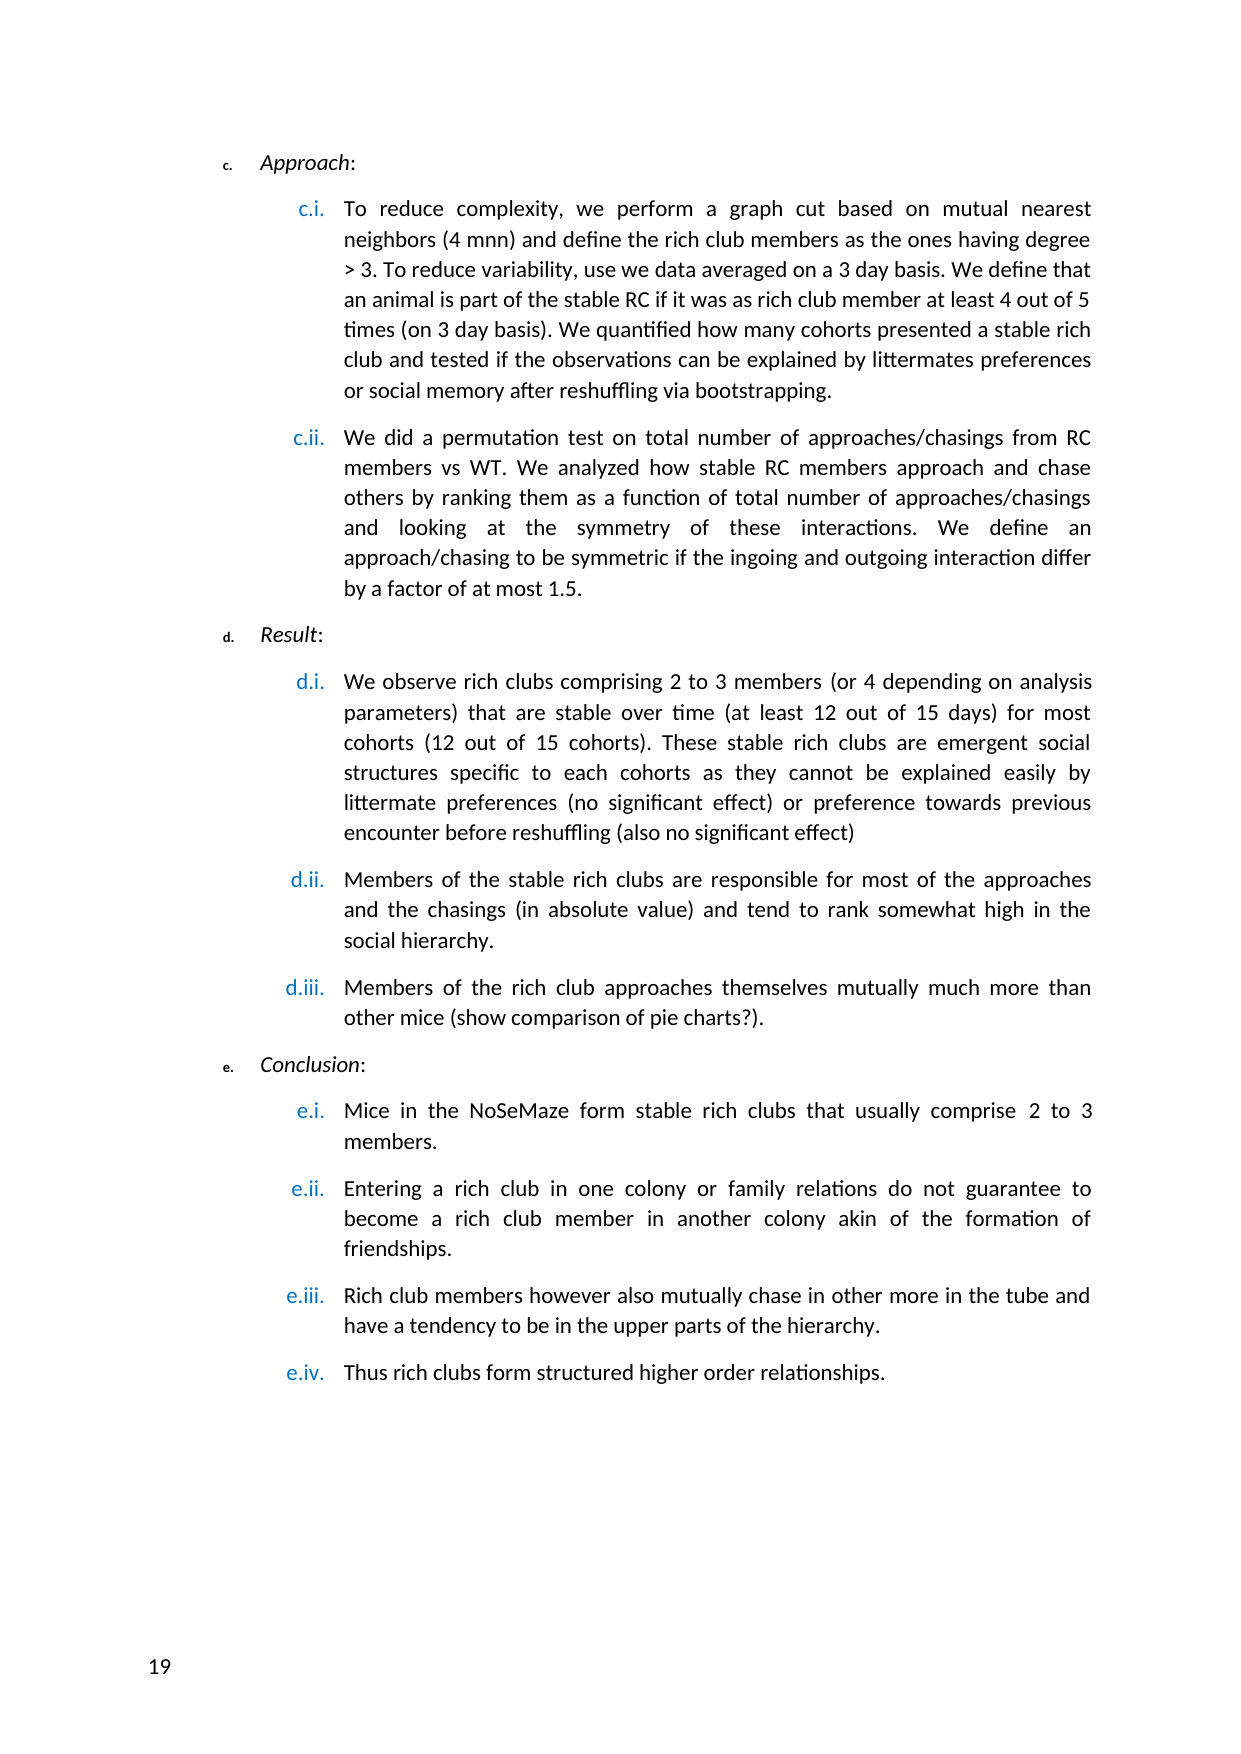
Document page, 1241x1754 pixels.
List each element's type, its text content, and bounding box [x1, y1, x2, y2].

list Conclusion: [223, 1050, 1093, 1078]
list Entering a rich club in one colony or family relations do not guarantee to become a rich club member in another colony akin of the formation of friendships. [325, 1174, 1093, 1262]
list Thus rich clubs form structured higher order relationships. [325, 1358, 1093, 1386]
list Result: [223, 621, 1093, 648]
list To reduce complexity, we perform a graph cut based on mutual nearest neighbors (4 mnn) and define the rich club members as the ones having degree > 3. To reduce variability, use we data averaged on a 3 day basis. We define that an animal is part of the stable RC if it was as rich club member at least 4 out of 5 times (on 3 day basis). We quantified how many cohorts presented a stable rich club and tested if the observations can be explained by littermates preferences or social memory after reshuffling via bootstrapping. [325, 194, 1093, 404]
list Members of the stable rich clubs are responsible for most of the approaches and the chasings (in absolute value) and tend to rank somewhat high in the social hierarchy. [325, 865, 1093, 954]
list We observe rich clubs comprising 2 to 3 members (or 4 depending on analysis parameters) that are stable over time (at least 12 out of 15 days) for most cohorts (12 out of 15 cohorts). These stable rich clubs are emergent social structures specific to each cohorts as they cannot be explained easily by littermate preferences (no significant effect) or preference towards previous encounter before reshuffling (also no significant effect) [325, 667, 1093, 846]
list Approach: [223, 148, 1093, 176]
list Members of the rich club approaches themselves mutually much more than other mice (show comparison of pie charts?). [325, 973, 1093, 1031]
list Rich club members however also mutually chase in other more in the tube and have a tendency to be in the upper parts of the hierarchy. [325, 1281, 1093, 1339]
list Mice in the NoSeMaze form stable rich clubs that usually comprise 2 to 3 members. [325, 1097, 1093, 1155]
list We did a permutation test on total number of approaches/chasings from RC members vs WT. We analyzed how stable RC members approach and chase others by ranking them as a function of total number of approaches/chasings and looking at the symmetry of these interactions. We define an approach/chasing to be symmetric if the ingoing and outgoing interaction differ by a factor of at most 1.5. [325, 423, 1093, 602]
